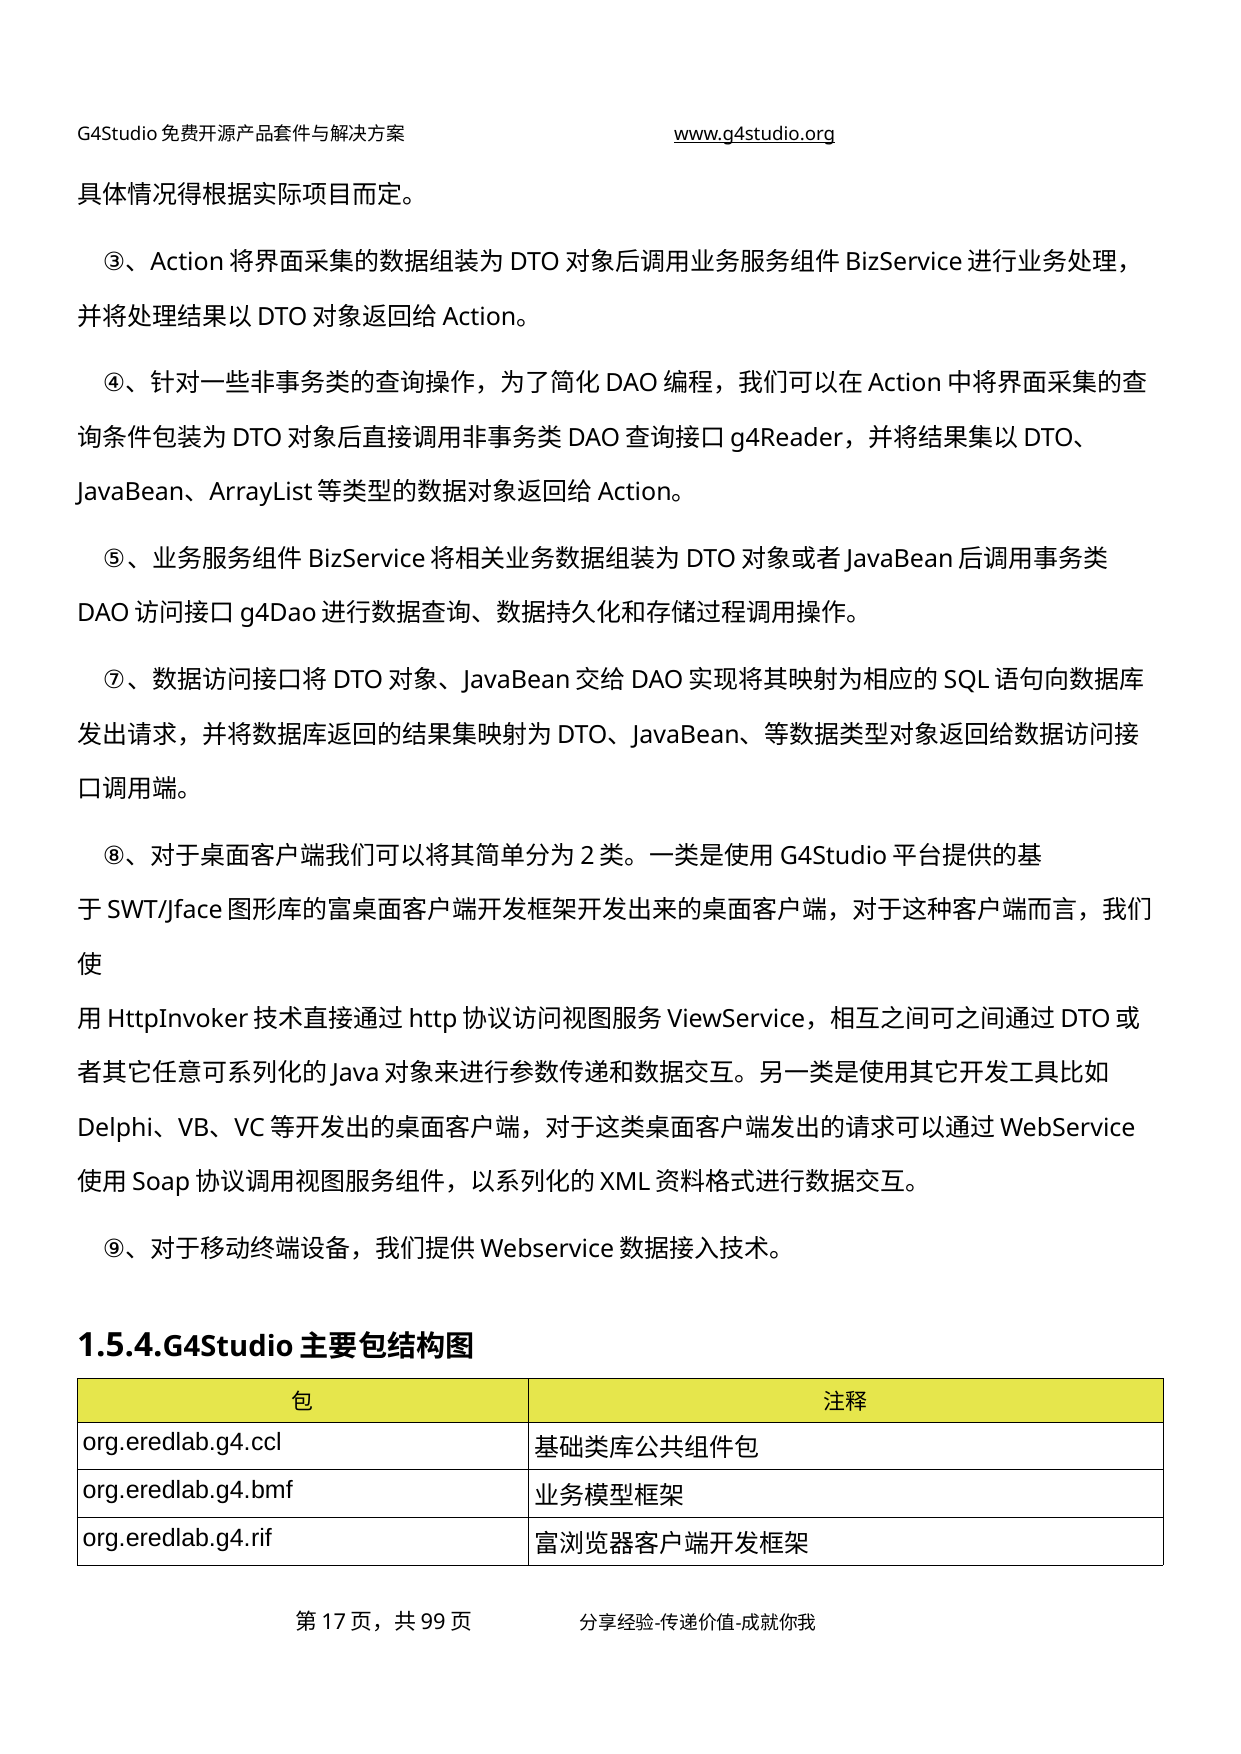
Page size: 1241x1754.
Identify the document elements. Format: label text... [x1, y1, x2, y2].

table_header 注释 [529, 1379, 1163, 1422]
text 具体情况得根据实际项目而定。 [77, 175, 1163, 211]
table_cell org.eredlab.g4.ccl [78, 1423, 528, 1469]
subtitle 1.5.4.G4Studio主要包结构图 [77, 1320, 1163, 1366]
text ④、针对一些非事务类的查询操作，为了简化DAO编程，我们可以在Action中将界面采集的查询条件包装为DTO对象后直接调用非事务类DAO查询接口g4Reader，并将结果集以DTO、 JavaBean、ArrayList等类型的数据对象返回给Action。 [77, 363, 1163, 508]
table_cell org.eredlab.g4.bmf [78, 1470, 528, 1517]
text ③、Action将界面采集的数据组装为DTO对象后调用业务服务组件BizService进行业务处理，并将处理结果以DTO对象返回给Action。 [77, 242, 1163, 332]
text ⑧、对于桌面客户端我们可以将其简单分为2类。一类是使用G4Studio平台提供的基于SWT/Jface图形库的富桌面客户端开发框架开发出来的桌面客户端，对于这种客户端而言，我们使 用HttpInvoker技术直接通过http协议访问视图服务ViewService，相互之间可之间通过DTO或者其它任意可系列化的Java对象来进行参数传递和数据交互。另一类是使用其它开发工具比如Delphi、VB、VC等开发出的桌面客户端，对于这类桌面客户端发出的请求可以通过WebService使用Soap协议调用视图服务组件，以系列化的XML资料格式进行数据交互。 [77, 835, 1163, 1198]
text ⑦、数据访问接口将DTO对象、JavaBean交给DAO实现将其映射为相应的SQL语句向数据库发出请求，并将数据库返回的结果集映射为DTO、JavaBean、等数据类型对象返回给数据访问接口调用端。 [77, 660, 1163, 805]
table_cell 富浏览器客户端开发框架 [529, 1518, 1163, 1565]
text ⑤、业务服务组件BizService将相关业务数据组装为DTO对象或者JavaBean后调用事务类DAO访问接口g4Dao进行数据查询、数据持久化和存储过程调用操作。 [77, 538, 1163, 629]
table_cell 基础类库公共组件包 [529, 1423, 1163, 1469]
table_cell org.eredlab.g4.rif [78, 1518, 528, 1565]
table_header 包 [78, 1379, 528, 1422]
text ⑨、对于移动终端设备，我们提供Webservice数据接入技术。 [77, 1228, 1163, 1265]
table_cell 业务模型框架 [529, 1470, 1163, 1517]
